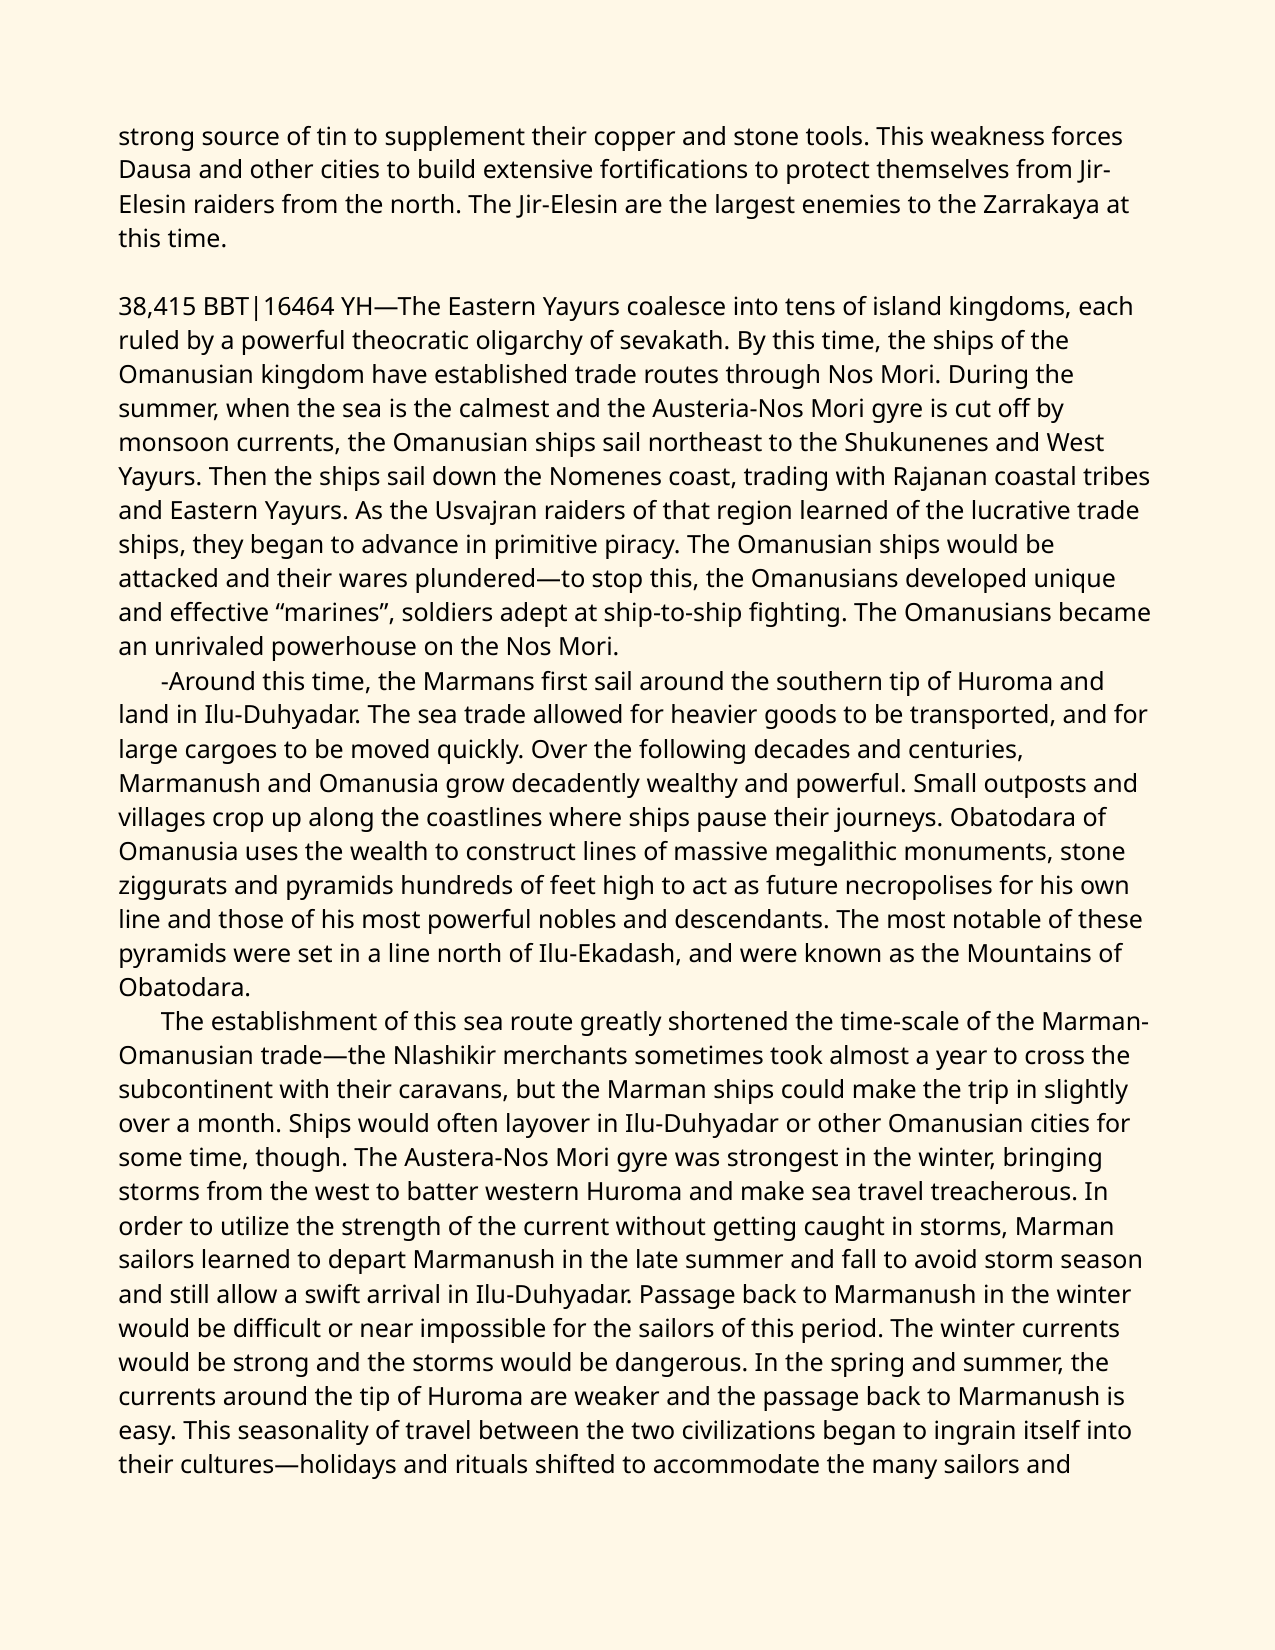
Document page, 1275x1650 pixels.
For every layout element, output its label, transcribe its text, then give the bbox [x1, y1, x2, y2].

text The establishment of this sea route greatly shortened the time-scale of the Marman-Omanusian trade—the Nlashikir merchants sometimes took almost a year to cross the subcontinent with their caravans, but the Marman ships could make the trip in slightly over a month. Ships would often layover in Ilu-Duhyadar or other Omanusian cities for some time, though. The Austera-Nos Mori gyre was strongest in the winter, bringing storms from the west to batter western Huroma and make sea travel treacherous. In order to utilize the strength of the current without getting caught in storms, Marman sailors learned to depart Marmanush in the late summer and fall to avoid storm season and still allow a swift arrival in Ilu-Duhyadar. Passage back to Marmanush in the winter would be difficult or near impossible for the sailors of this period. The winter currents would be strong and the storms would be dangerous. In the spring and summer, the currents around the tip of Huroma are weaker and the passage back to Marmanush is easy. This seasonality of travel between the two civilizations began to ingrain itself into their cultures—holidays and rituals shifted to accommodate the many sailors and [118, 1004, 1157, 1481]
text -Around this time, the Marmans first sail around the southern tip of Huroma and land in Ilu-Duhyadar. The sea trade allowed for heavier goods to be transported, and for large cargoes to be moved quickly. Over the following decades and centuries, Marmanush and Omanusia grow decadently wealthy and powerful. Small outposts and villages crop up along the coastlines where ships pause their journeys. Obatodara of Omanusia uses the wealth to construct lines of massive megalithic monuments, stone ziggurats and pyramids hundreds of feet high to act as future necropolises for his own line and those of his most powerful nobles and descendants. The most notable of these pyramids were set in a line north of Ilu-Ekadash, and were known as the Mountains of Obatodara. [118, 663, 1157, 1004]
text 38,415 BBT|16464 YH—The Eastern Yayurs coalesce into tens of island kingdoms, each ruled by a powerful theocratic oligarchy of sevakath. By this time, the ships of the Omanusian kingdom have established trade routes through Nos Mori. During the summer, when the sea is the calmest and the Austeria-Nos Mori gyre is cut off by monsoon currents, the Omanusian ships sail northeast to the Shukunenes and West Yayurs. Then the ships sail down the Nomenes coast, trading with Rajanan coastal tribes and Eastern Yayurs. As the Usvajran raiders of that region learned of the lucrative trade ships, they began to advance in primitive piracy. The Omanusian ships would be attacked and their wares plundered—to stop this, the Omanusians developed unique and effective “marines”, soldiers adept at ship-to-ship fighting. The Omanusians became an unrivaled powerhouse on the Nos Mori. [118, 288, 1157, 663]
text strong source of tin to supplement their copper and stone tools. This weakness forces Dausa and other cities to build extensive fortifications to protect themselves from Jir-Elesin raiders from the north. The Jir-Elesin are the largest enemies to the Zarrakaya at this time. [118, 118, 1157, 254]
